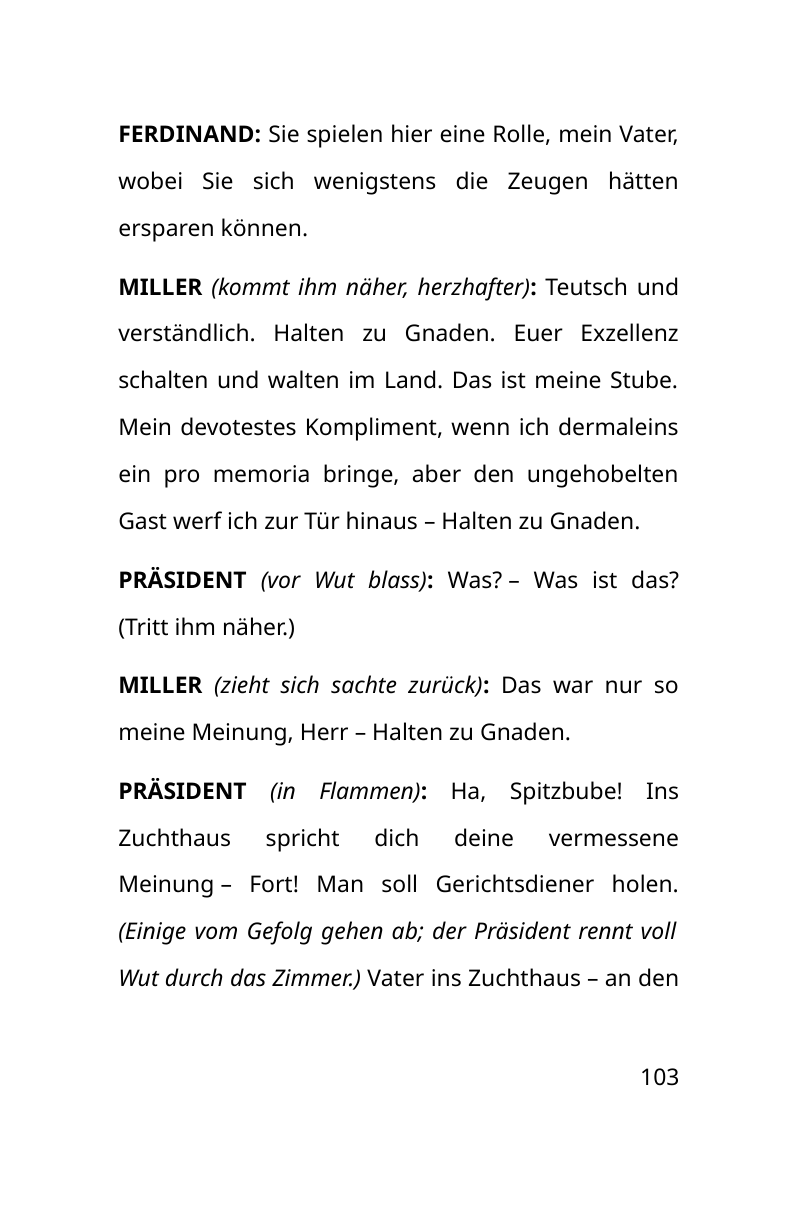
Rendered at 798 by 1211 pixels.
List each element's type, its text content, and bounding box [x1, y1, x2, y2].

text PRÄSIDENT (in Flammen): Ha, Spitzbube! Ins Zuchthaus spricht dich deine vermessene Meinung – Fort! Man soll Gerichtsdiener holen. (Einige vom Gefolg gehen ab; der Präsident rennt voll Wut durch das Zimmer.) Vater ins Zuchthaus – an den [118, 774, 679, 993]
text MILLER (kommt ihm näher, herzhafter): Teutsch und verständlich. Halten zu Gnaden. Euer Exzellenz schalten und walten im Land. Das ist meine Stube. Mein devotestes Kompliment, wenn ich dermaleins ein pro memoria bringe, aber den ungehobelten Gast werf ich zur Tür hinaus – Halten zu Gnaden. [118, 271, 679, 536]
text PRÄSIDENT (vor Wut blass): Was? – Was ist das? (Tritt ihm näher.) [118, 563, 679, 642]
text FERDINAND: Sie spielen hier eine Rolle, mein Vater, wobei Sie sich wenigstens die Zeugen hätten ersparen können. [118, 118, 679, 243]
text MILLER (zieht sich sachte zurück): Das war nur so meine Meinung, Herr – Halten zu Gnaden. [118, 669, 679, 747]
